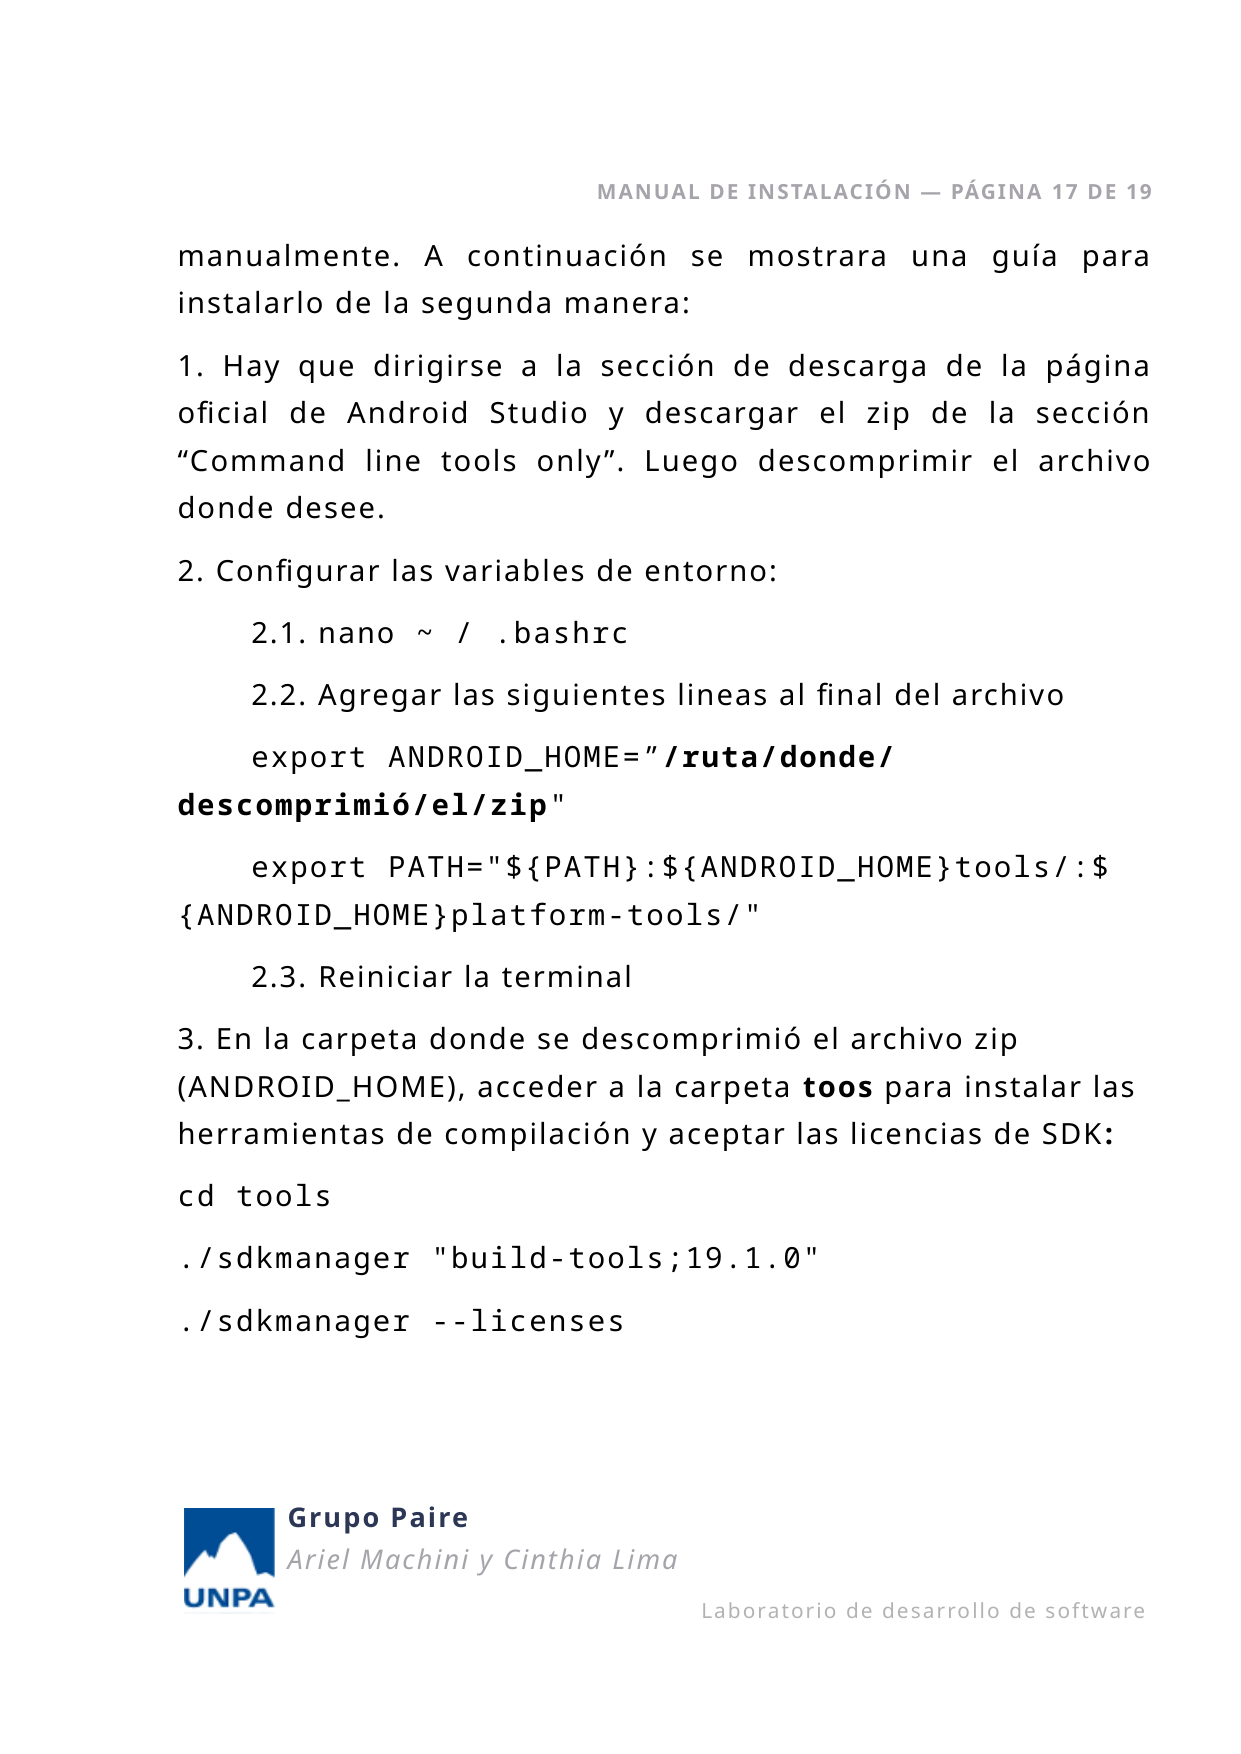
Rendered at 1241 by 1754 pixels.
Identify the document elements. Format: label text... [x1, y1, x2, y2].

text 2.2. Agregar las siguientes lineas al final del archivo [177, 674, 1152, 714]
text export ANDROID_HOME=”/ruta/donde/ descomprimió/el/zip" [177, 736, 1152, 824]
text export PATH="${PATH}:${ANDROID_HOME}tools/:${ANDROID_HOME}platform-tools/" [177, 846, 1152, 933]
text ./sdkmanager --licenses [177, 1300, 1152, 1340]
text 1. Hay que dirigirse a la sección de descarga de la página oficial de Android Studio y descargar el zip de la sección “Command line tools only”. Luego descomprimir el archivo donde desee. [177, 345, 1152, 527]
text 2. Configurar las variables de entorno: [177, 550, 1152, 589]
text 3. En la carpeta donde se descomprimió el archivo zip (ANDROID_HOME), acceder a la carpeta toos para instalar las herramientas de compilación y aceptar las licencias de SDK: [177, 1018, 1152, 1153]
text ./sdkmanager "build-tools;19.1.0" [177, 1238, 1152, 1277]
text 2.1. nano ~ / .bashrc [177, 612, 1152, 652]
picture [184, 1508, 275, 1614]
text manualmente. A continuación se mostrara una guía para instalarlo de la segunda manera: [177, 235, 1152, 322]
text cd tools [177, 1176, 1152, 1215]
text 2.3. Reiniciar la terminal [177, 956, 1152, 996]
